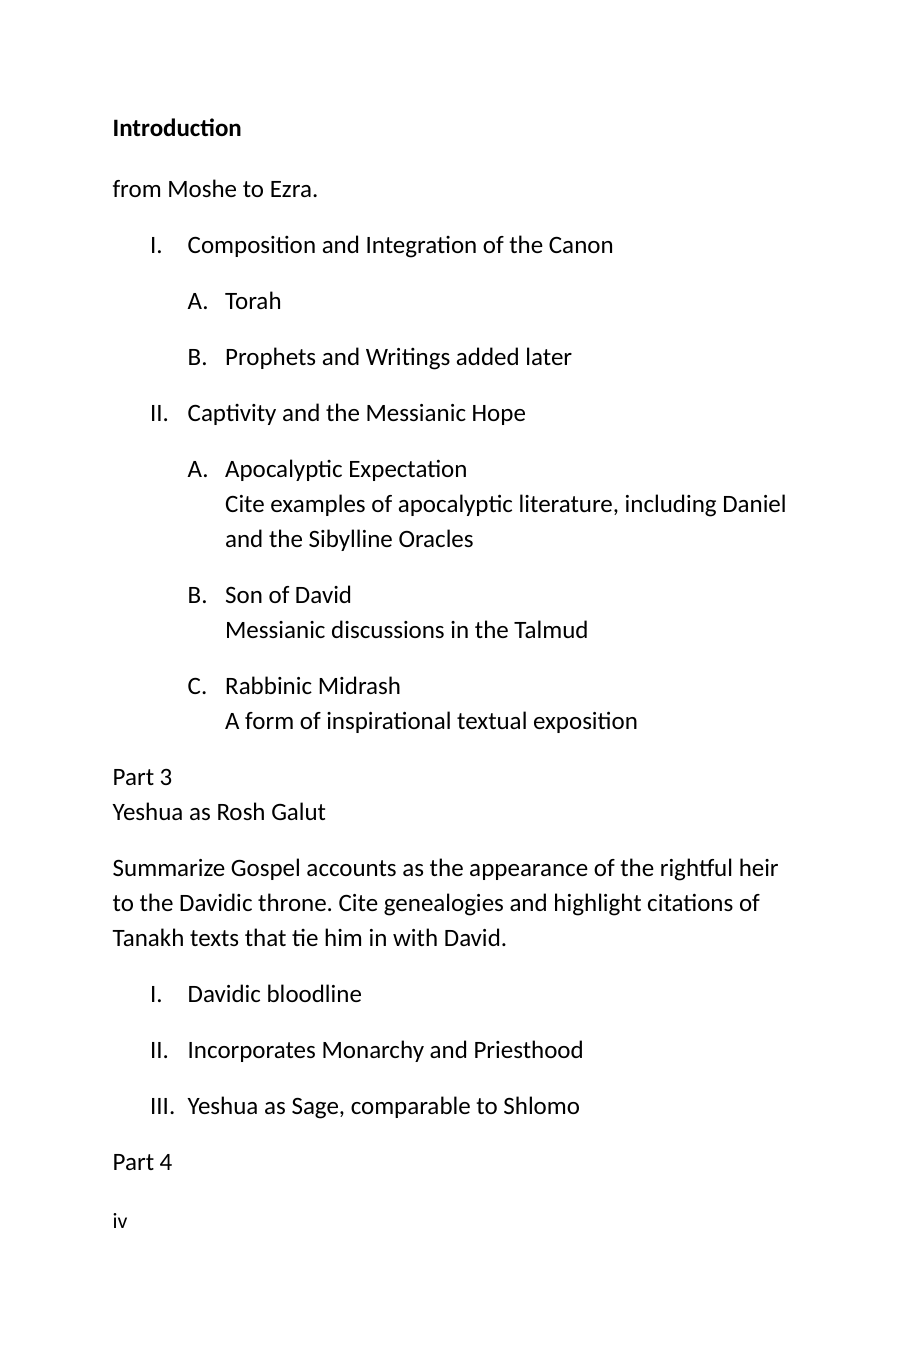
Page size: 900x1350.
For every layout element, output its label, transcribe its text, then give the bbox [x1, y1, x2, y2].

text Part 4 [112, 1147, 787, 1177]
list Davidic bloodline [150, 978, 787, 1009]
list Son of David Messianic discussions in the Talmud [187, 579, 787, 645]
list Rabbinic Midrash A form of inspirational textual exposition [187, 670, 787, 736]
list Incorporates Monarchy and Priesthood [150, 1034, 787, 1065]
text Summarize Gospel accounts as the appearance of the rightful heir to the Davidic throne. Cite genealogies and highlight citations of Tanakh texts that tie him in with David. [112, 852, 787, 953]
list Captivity and the Messianic Hope [150, 397, 787, 428]
list Yeshua as Sage, comparable to Shlomo [150, 1091, 787, 1121]
text from Moshe to Ezra. [112, 173, 787, 203]
list Composition and Integration of the Canon [150, 229, 787, 259]
list Prophets and Writings added later [187, 341, 787, 372]
text Part 3 Yeshua as Rosh Galut [112, 761, 787, 827]
list Torah [187, 285, 787, 316]
list Apocalyptic Expectation Cite examples of apocalyptic literature, including Daniel and the Sibylline Oracles [187, 453, 787, 554]
